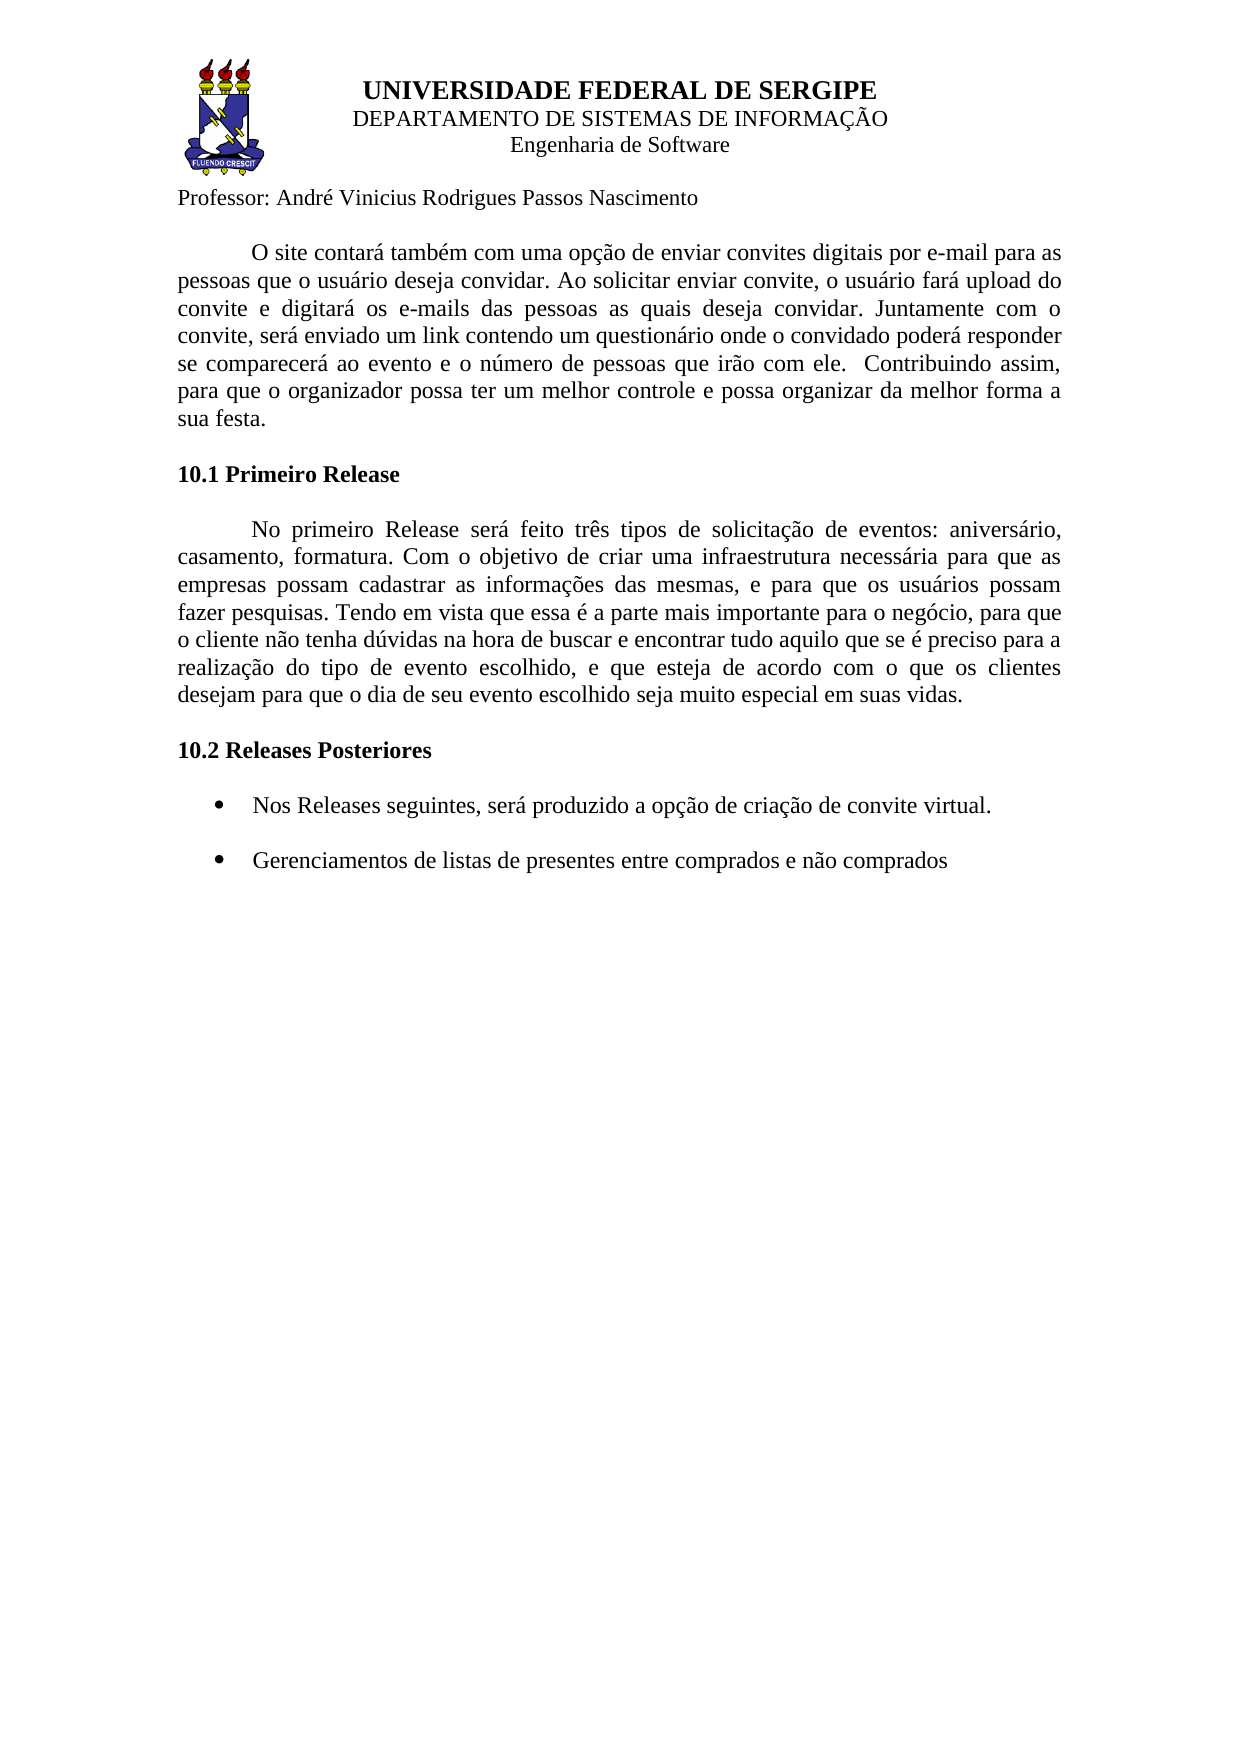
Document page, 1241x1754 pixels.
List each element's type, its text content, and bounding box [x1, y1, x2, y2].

list Nos Releases seguintes, será produzido a opção de criação de convite virtual. [215, 791, 1063, 818]
text No primeiro Release será feito três tipos de solicitação de eventos: aniversário, casamento, formatura. Com o objetivo de criar uma infraestrutura necessária para que as empresas possam cadastrar as informações das mesmas, e para que os usuários possam fazer pesquisas. Tendo em vista que essa é a parte mais importante para o negócio, para que o cliente não tenha dúvidas na hora de buscar e encontrar tudo aquilo que se é preciso para a realização do tipo de evento escolhido, e que esteja de acordo com o que os clientes desejam para que o dia de seu evento escolhido seja muito especial em suas vidas. [177, 515, 1063, 708]
text O site contará também com uma opção de enviar convites digitais por e-mail para as pessoas que o usuário deseja convidar. Ao solicitar enviar convite, o usuário fará upload do convite e digitará os e-mails das pessoas as quais deseja convidar. Juntamente com o convite, será enviado um link contendo um questionário onde o convidado poderá responder se comparecerá ao evento e o número de pessoas que irão com ele. Contribuindo assim, para que o organizador possa ter um melhor controle e possa organizar da melhor forma a sua festa. [177, 238, 1063, 432]
list Gerenciamentos de listas de presentes entre comprados e não comprados [215, 846, 1063, 874]
text 10.1 Primeiro Release [177, 459, 1063, 487]
text 10.2 Releases Posteriores [177, 736, 1063, 763]
